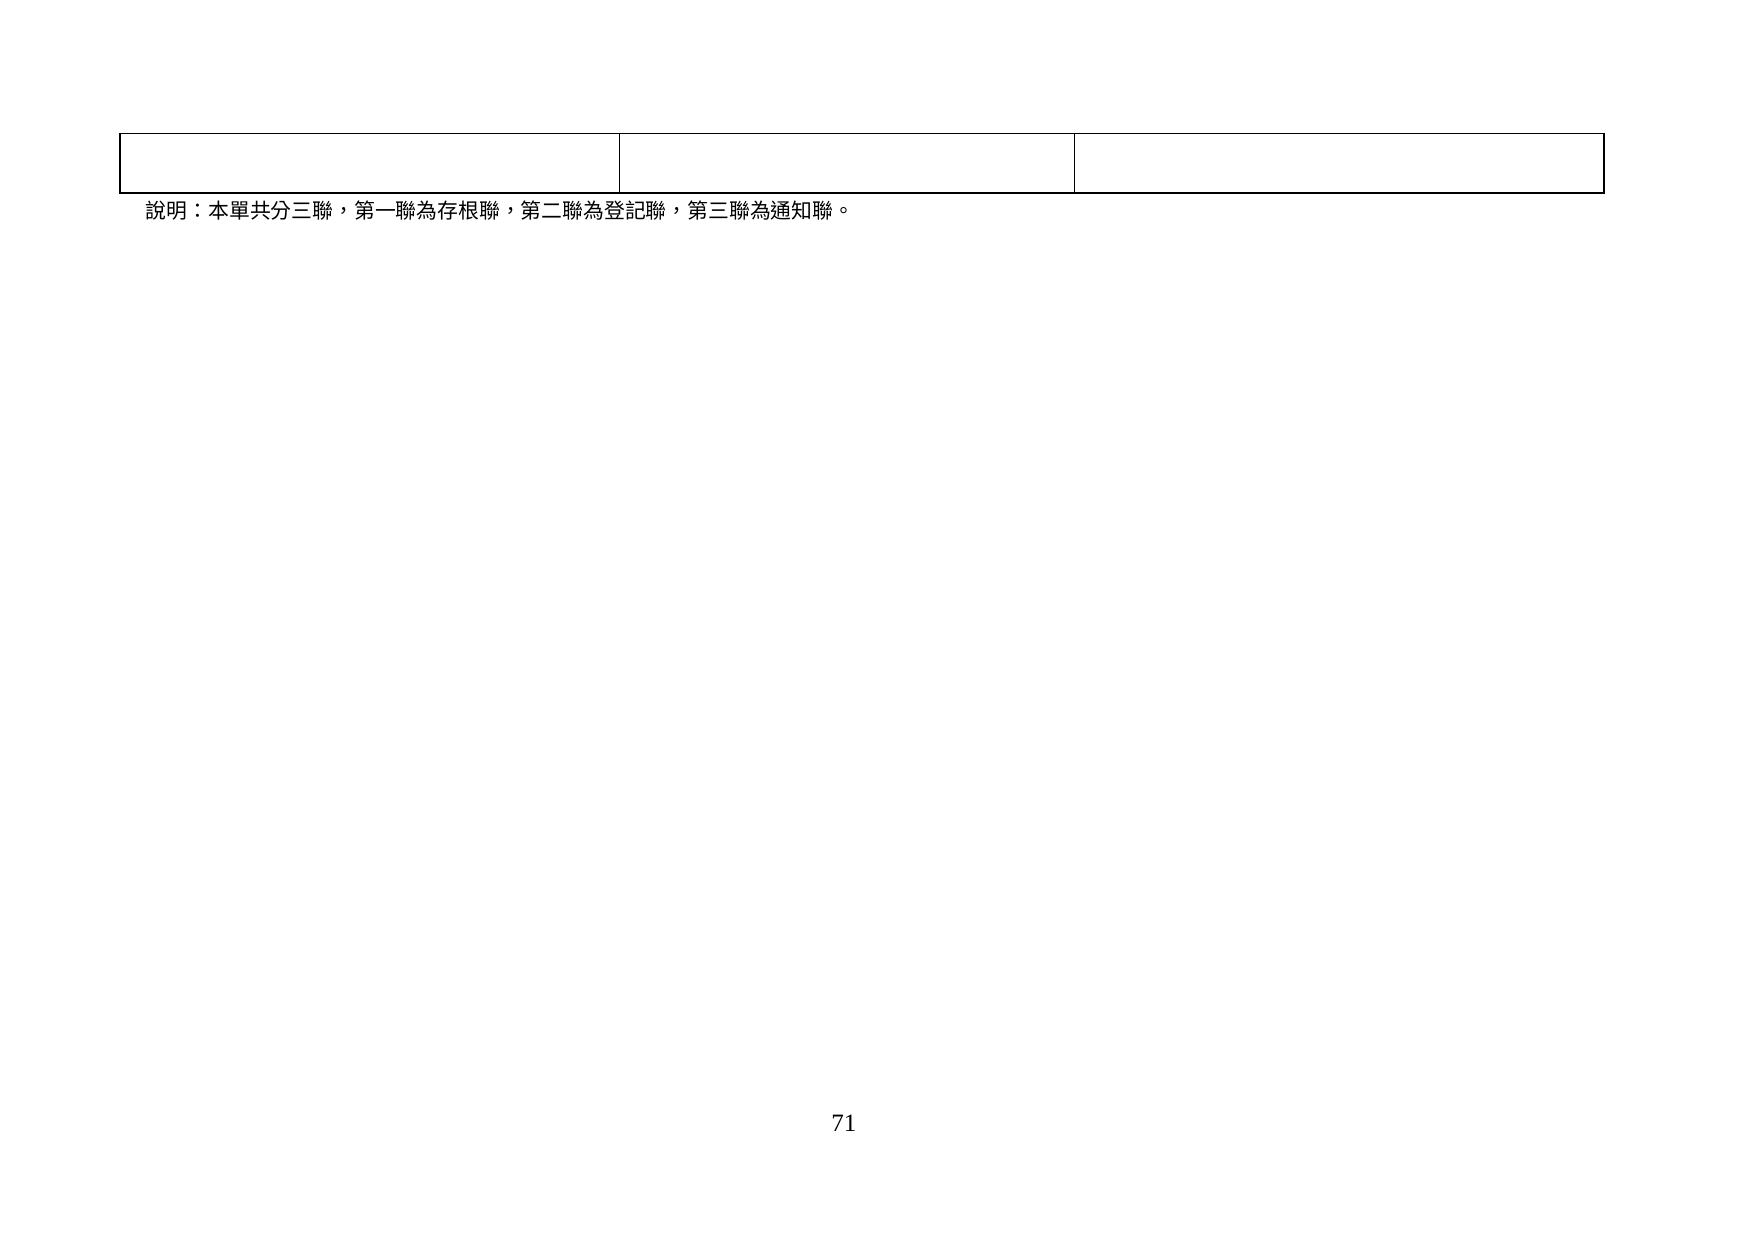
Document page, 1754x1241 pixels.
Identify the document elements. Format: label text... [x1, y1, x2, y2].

table_cell [620, 134, 1074, 192]
table_cell [1075, 134, 1603, 192]
table_cell 說明：本單共分三聯，第一聯為存根聯，第二聯為登記聯，第三聯為通知聯。 [120, 194, 1604, 252]
table_cell [121, 134, 619, 192]
